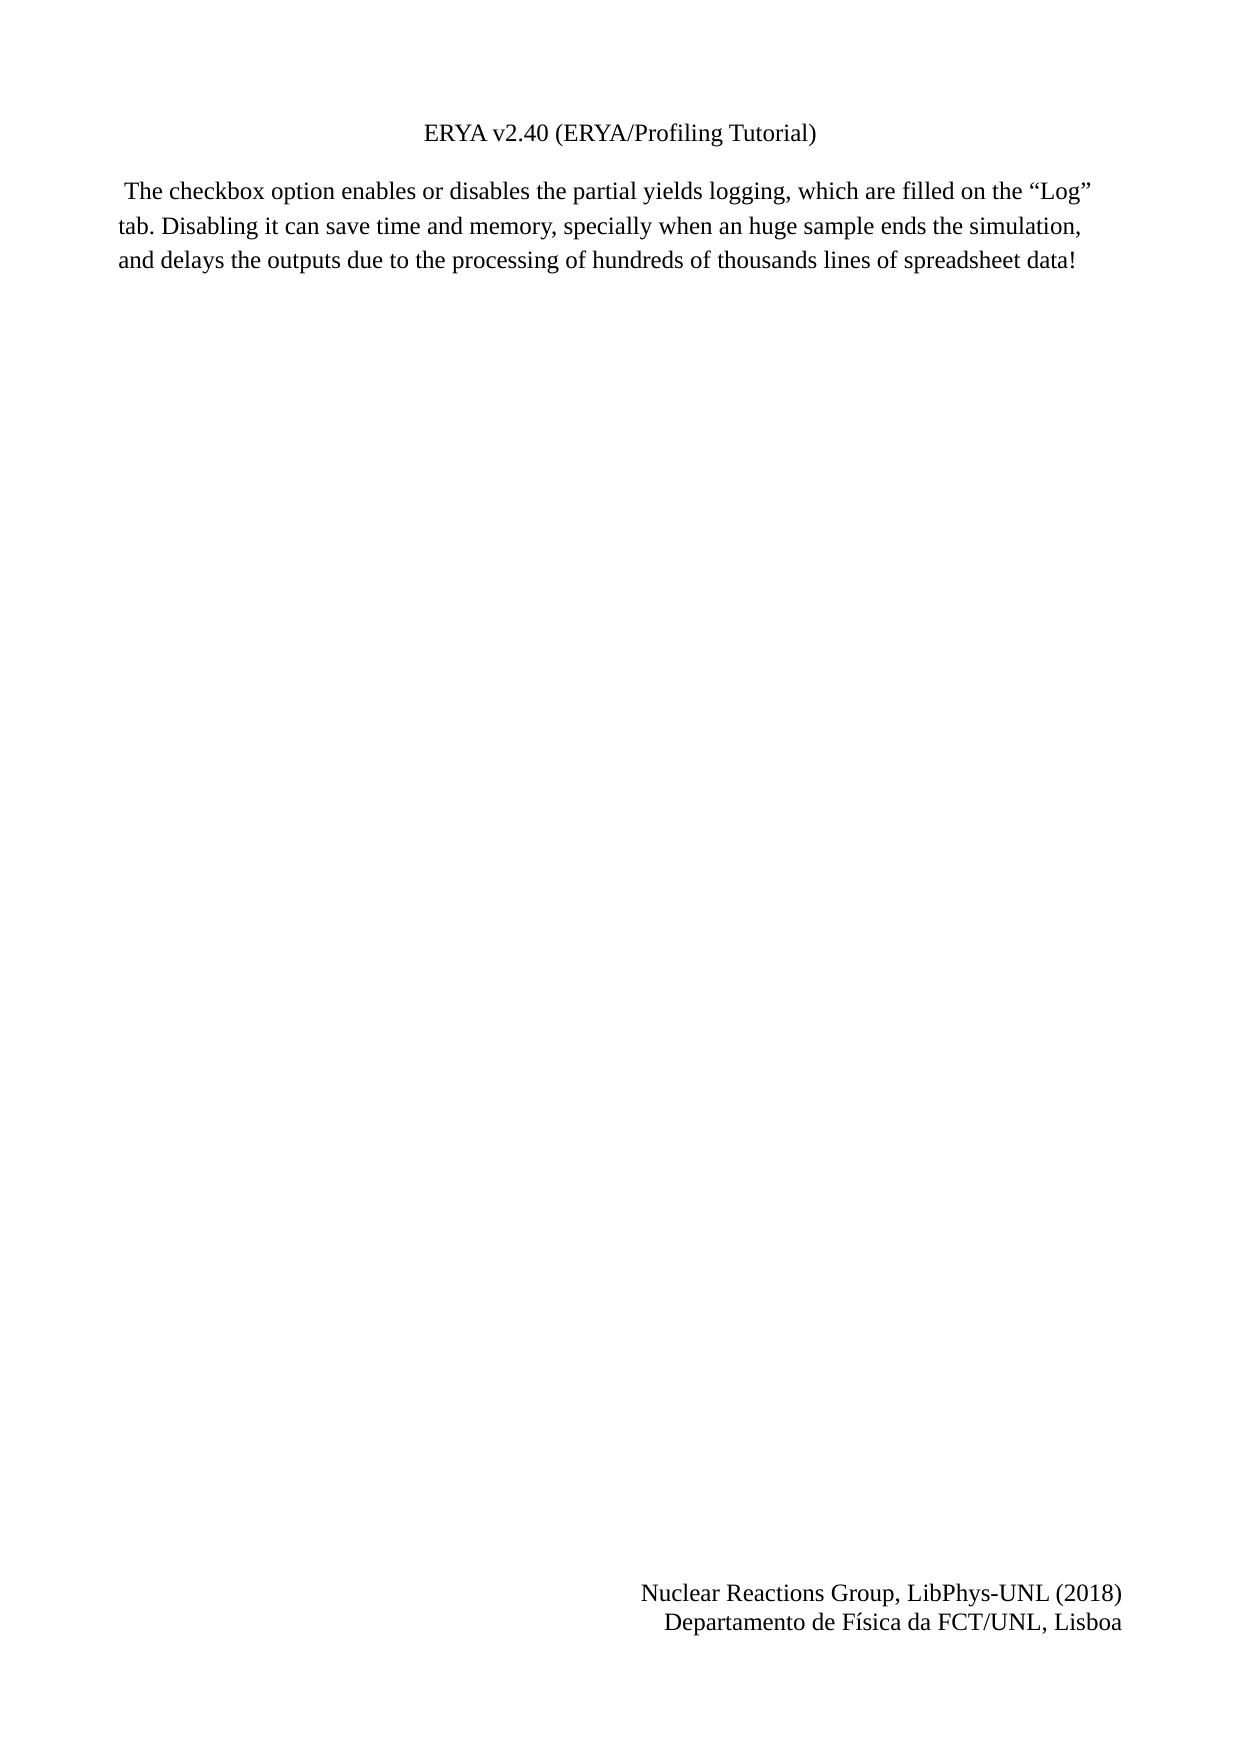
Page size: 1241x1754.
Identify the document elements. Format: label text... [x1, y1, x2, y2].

text The checkbox option enables or disables the partial yields logging, which are filled on the “Log” tab. Disabling it can save time and memory, specially when an huge sample ends the simulation, and delays the outputs due to the processing of hundreds of thousands lines of spreadsheet data! [118, 176, 1122, 274]
